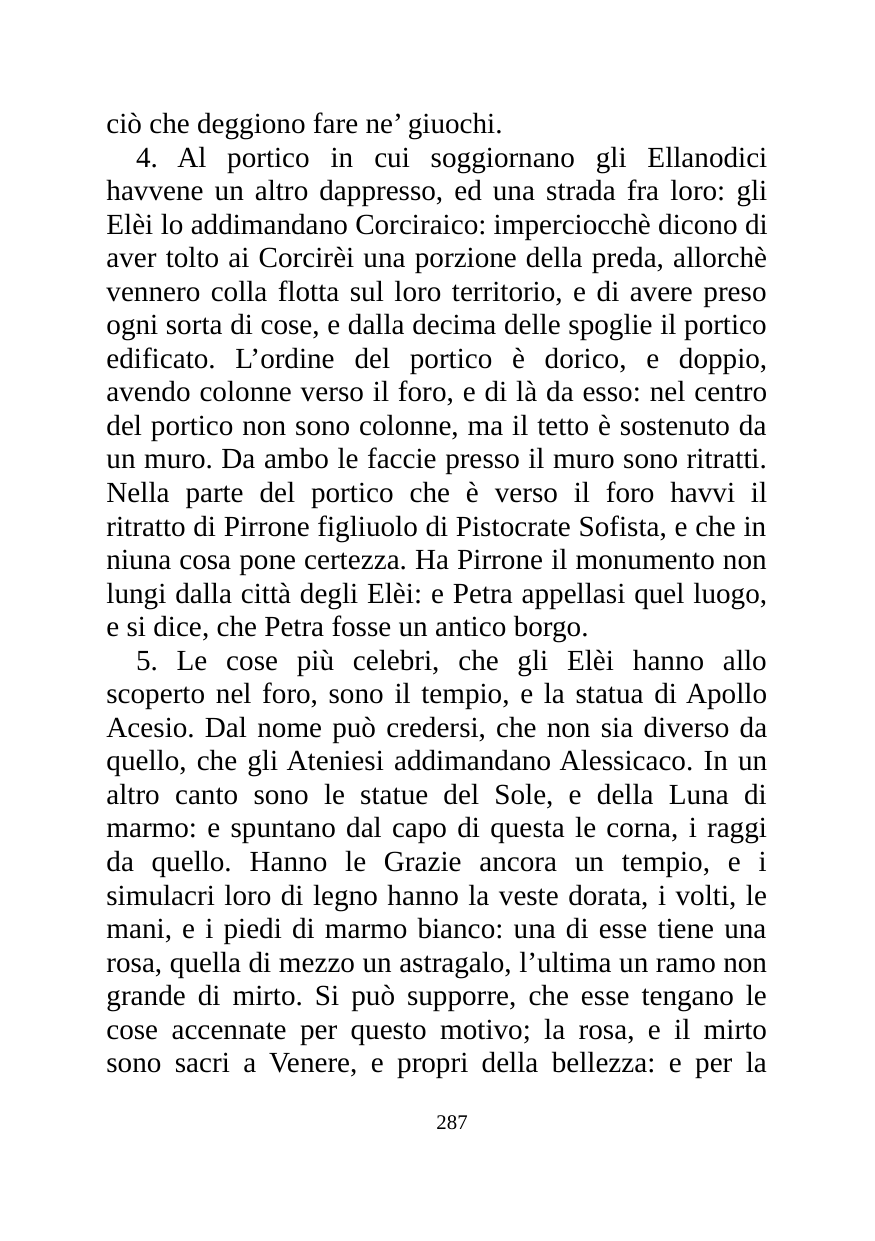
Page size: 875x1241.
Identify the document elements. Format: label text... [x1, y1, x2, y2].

text 5. Le cose più celebri, che gli Elèi hanno allo scoperto nel foro, sono il tempio, e la statua di Apollo Acesio. Dal nome può credersi, che non sia diverso da quello, che gli Ateniesi addimandano Alessicaco. In un altro canto sono le statue del Sole, e della Luna di marmo: e spuntano dal capo di questa le corna, i raggi da quello. Hanno le Grazie ancora un tempio, e i simulacri loro di legno hanno la veste dorata, i volti, le mani, e i piedi di marmo bianco: una di esse tiene una rosa, quella di mezzo un astragalo, l’ultima un ramo non grande di mirto. Si può supporre, che esse tengano le cose accennate per questo motivo; la rosa, e il mirto sono sacri a Venere, e propri della bellezza: e per la [106, 643, 768, 1079]
text ciò che deggiono fare ne’ giuochi. [106, 106, 768, 140]
text 4. Al portico in cui soggiornano gli Ellanodici havvene un altro dappresso, ed una strada fra loro: gli Elèi lo addimandano Corciraico: imperciocchè dicono di aver tolto ai Corcirèi una porzione della preda, allorchè vennero colla flotta sul loro territorio, e di avere preso ogni sorta di cose, e dalla decima delle spoglie il portico edificato. L’ordine del portico è dorico, e doppio, avendo colonne verso il foro, e di là da esso: nel centro del portico non sono colonne, ma il tetto è sostenuto da un muro. Da ambo le faccie presso il muro sono ritratti. Nella parte del portico che è verso il foro havvi il ritratto di Pirrone figliuolo di Pistocrate Sofista, e che in niuna cosa pone certezza. Ha Pirrone il monumento non lungi dalla città degli Elèi: e Petra appellasi quel luogo, e si dice, che Petra fosse un antico borgo. [106, 140, 768, 643]
